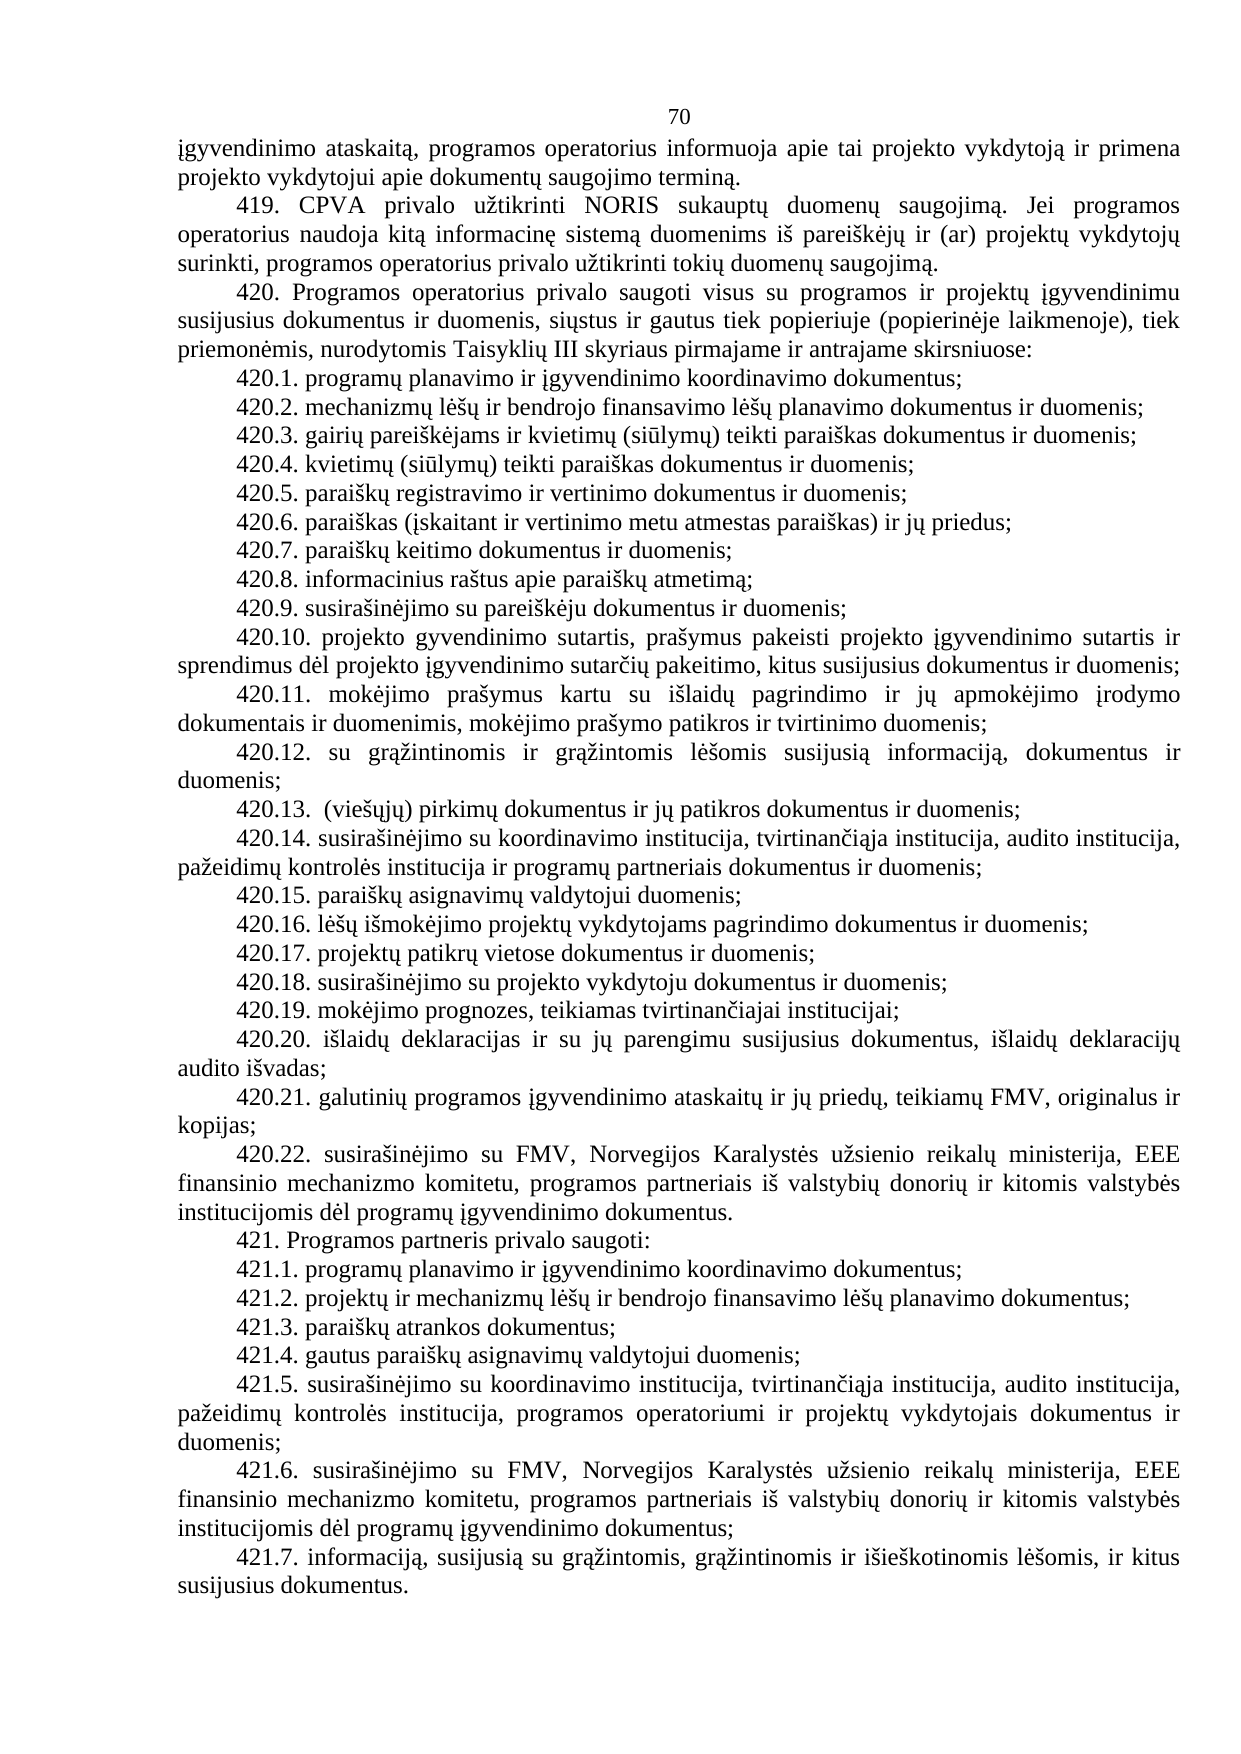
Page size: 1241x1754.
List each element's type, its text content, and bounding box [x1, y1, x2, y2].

text 420.21. galutinių programos įgyvendinimo ataskaitų ir jų priedų, teikiamų FMV, originalus ir kopijas; [177, 1082, 1181, 1139]
text 420.16. lėšų išmokėjimo projektų vykdytojams pagrindimo dokumentus ir duomenis; [177, 909, 1181, 938]
text 420.8. informacinius raštus apie paraiškų atmetimą; [177, 564, 1181, 593]
text 421.7. informaciją, susijusią su grąžintomis, grąžintinomis ir išieškotinomis lėšomis, ir kitus susijusius dokumentus. [177, 1542, 1181, 1599]
text 420.11. mokėjimo prašymus kartu su išlaidų pagrindimo ir jų apmokėjimo įrodymo dokumentais ir duomenimis, mokėjimo prašymo patikros ir tvirtinimo duomenis; [177, 679, 1181, 737]
text 421.6. susirašinėjimo su FMV, Norvegijos Karalystės užsienio reikalų ministerija, EEE finansinio mechanizmo komitetu, programos partneriais iš valstybių donorių ir kitomis valstybės institucijomis dėl programų įgyvendinimo dokumentus; [177, 1455, 1181, 1542]
text 421. Programos partneris privalo saugoti: [177, 1225, 1181, 1254]
text 420.12. su grąžintinomis ir grąžintomis lėšomis susijusią informaciją, dokumentus ir duomenis; [177, 737, 1181, 794]
text 421.1. programų planavimo ir įgyvendinimo koordinavimo dokumentus; [177, 1254, 1181, 1283]
text 421.5. susirašinėjimo su koordinavimo institucija, tvirtinančiąja institucija, audito institucija, pažeidimų kontrolės institucija, programos operatoriumi ir projektų vykdytojais dokumentus ir duomenis; [177, 1369, 1181, 1455]
text 420.5. paraiškų registravimo ir vertinimo dokumentus ir duomenis; [177, 478, 1181, 507]
text 420.9. susirašinėjimo su pareiškėju dokumentus ir duomenis; [177, 593, 1181, 622]
text 420. Programos operatorius privalo saugoti visus su programos ir projektų įgyvendinimu susijusius dokumentus ir duomenis, siųstus ir gautus tiek popieriuje (popierinėje laikmenoje), tiek priemonėmis, nurodytomis Taisyklių III skyriaus pirmajame ir antrajame skirsniuose: [177, 277, 1181, 363]
text 421.2. projektų ir mechanizmų lėšų ir bendrojo finansavimo lėšų planavimo dokumentus; [177, 1283, 1181, 1312]
text 420.4. kvietimų (siūlymų) teikti paraiškas dokumentus ir duomenis; [177, 449, 1181, 478]
text 420.3. gairių pareiškėjams ir kvietimų (siūlymų) teikti paraiškas dokumentus ir duomenis; [177, 420, 1181, 449]
text 420.19. mokėjimo prognozes, teikiamas tvirtinančiajai institucijai; [177, 995, 1181, 1024]
text įgyvendinimo ataskaitą, programos operatorius informuoja apie tai projekto vykdytoją ir primena projekto vykdytojui apie dokumentų saugojimo terminą. [177, 133, 1181, 190]
text 420.17. projektų patikrų vietose dokumentus ir duomenis; [177, 938, 1181, 967]
text 421.4. gautus paraiškų asignavimų valdytojui duomenis; [177, 1340, 1181, 1369]
text 420.7. paraiškų keitimo dokumentus ir duomenis; [177, 535, 1181, 564]
text 420.22. susirašinėjimo su FMV, Norvegijos Karalystės užsienio reikalų ministerija, EEE finansinio mechanizmo komitetu, programos partneriais iš valstybių donorių ir kitomis valstybės institucijomis dėl programų įgyvendinimo dokumentus. [177, 1139, 1181, 1225]
text 421.3. paraiškų atrankos dokumentus; [177, 1312, 1181, 1340]
text 420.13. (viešųjų) pirkimų dokumentus ir jų patikros dokumentus ir duomenis; [177, 794, 1181, 823]
text 420.14. susirašinėjimo su koordinavimo institucija, tvirtinančiąja institucija, audito institucija, pažeidimų kontrolės institucija ir programų partneriais dokumentus ir duomenis; [177, 823, 1181, 880]
text 420.20. išlaidų deklaracijas ir su jų parengimu susijusius dokumentus, išlaidų deklaracijų audito išvadas; [177, 1024, 1181, 1082]
text 420.18. susirašinėjimo su projekto vykdytoju dokumentus ir duomenis; [177, 967, 1181, 995]
text 420.2. mechanizmų lėšų ir bendrojo finansavimo lėšų planavimo dokumentus ir duomenis; [177, 392, 1181, 420]
text 419. CPVA privalo užtikrinti NORIS sukauptų duomenų saugojimą. Jei programos operatorius naudoja kitą informacinę sistemą duomenims iš pareiškėjų ir (ar) projektų vykdytojų surinkti, programos operatorius privalo užtikrinti tokių duomenų saugojimą. [177, 190, 1181, 277]
text 420.10. projekto gyvendinimo sutartis, prašymus pakeisti projekto įgyvendinimo sutartis ir sprendimus dėl projekto įgyvendinimo sutarčių pakeitimo, kitus susijusius dokumentus ir duomenis; [177, 622, 1181, 679]
text 420.6. paraiškas (įskaitant ir vertinimo metu atmestas paraiškas) ir jų priedus; [177, 507, 1181, 535]
text 420.15. paraiškų asignavimų valdytojui duomenis; [177, 880, 1181, 909]
text 420.1. programų planavimo ir įgyvendinimo koordinavimo dokumentus; [177, 363, 1181, 392]
